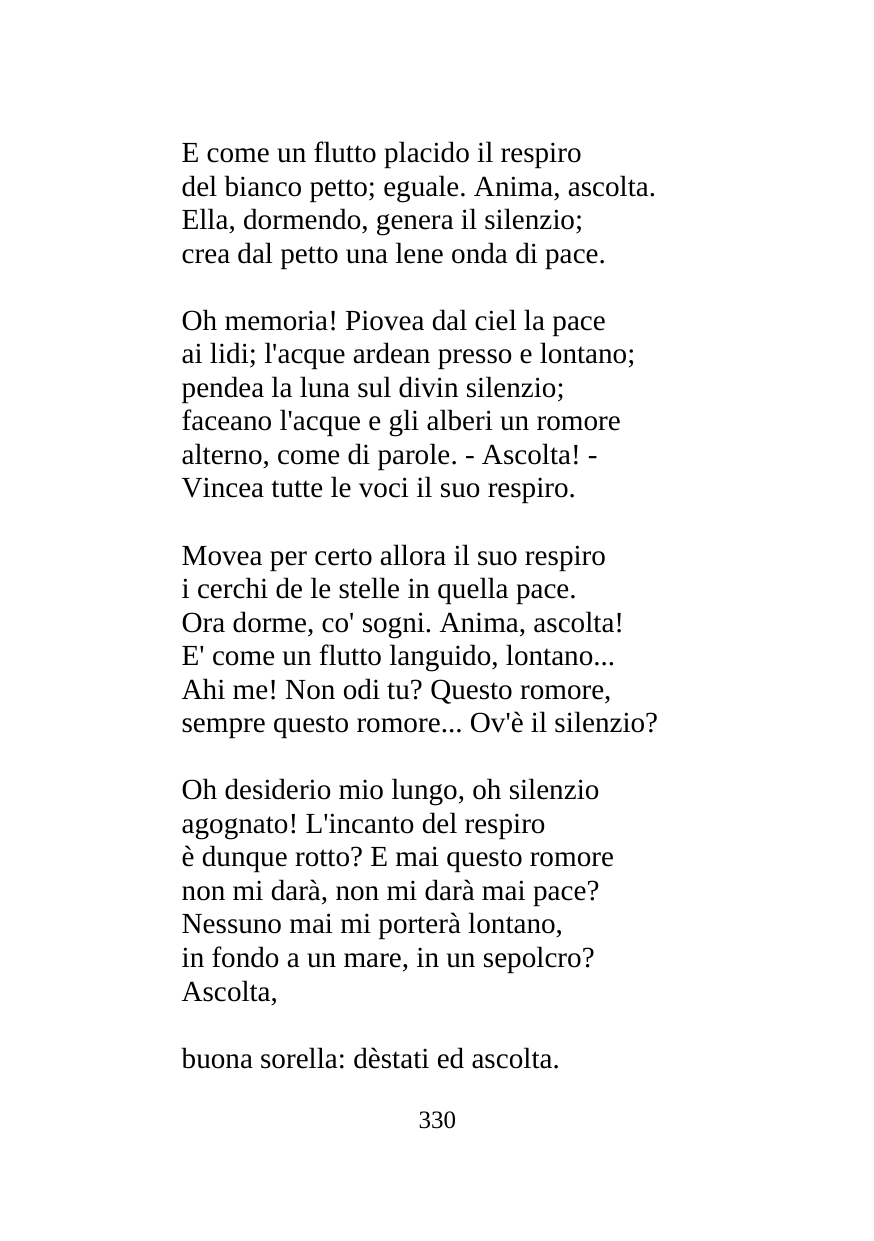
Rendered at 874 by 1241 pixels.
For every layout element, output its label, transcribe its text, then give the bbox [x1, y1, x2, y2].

text Ahi me! Non odi tu? Questo romore, [181, 672, 693, 705]
text pendea la luna sul divin silenzio; [181, 370, 693, 403]
text ai lidi; l'acque ardean presso e lontano; [181, 336, 693, 370]
text Movea per certo allora il suo respiro [181, 538, 693, 571]
text del bianco petto; eguale. Anima, ascolta. [181, 169, 693, 202]
text faceano l'acque e gli alberi un romore [181, 403, 693, 437]
text i cerchi de le stelle in quella pace. [181, 571, 693, 605]
text Ora dorme, co' sogni. Anima, ascolta! [181, 605, 693, 638]
text non mi darà, non mi darà mai pace? [181, 873, 693, 907]
text E' come un flutto languido, lontano... [181, 638, 693, 672]
text Oh memoria! Piovea dal ciel la pace [181, 303, 693, 336]
text Vincea tutte le voci il suo respiro. [181, 471, 693, 504]
text E come un flutto placido il respiro [181, 135, 693, 169]
text agognato! L'incanto del respiro [181, 806, 693, 839]
text alterno, come di parole. - Ascolta! - [181, 437, 693, 471]
text buona sorella: dèstati ed ascolta. [181, 1041, 693, 1074]
text Ella, dormendo, genera il silenzio; [181, 202, 693, 236]
text sempre questo romore... Ov'è il silenzio? [181, 705, 693, 739]
text in fondo a un mare, in un sepolcro? Ascolta, [181, 940, 693, 1007]
text è dunque rotto? E mai questo romore [181, 839, 693, 873]
text crea dal petto una lene onda di pace. [181, 236, 693, 269]
text Nessuno mai mi porterà lontano, [181, 907, 693, 940]
text Oh desiderio mio lungo, oh silenzio [181, 772, 693, 806]
